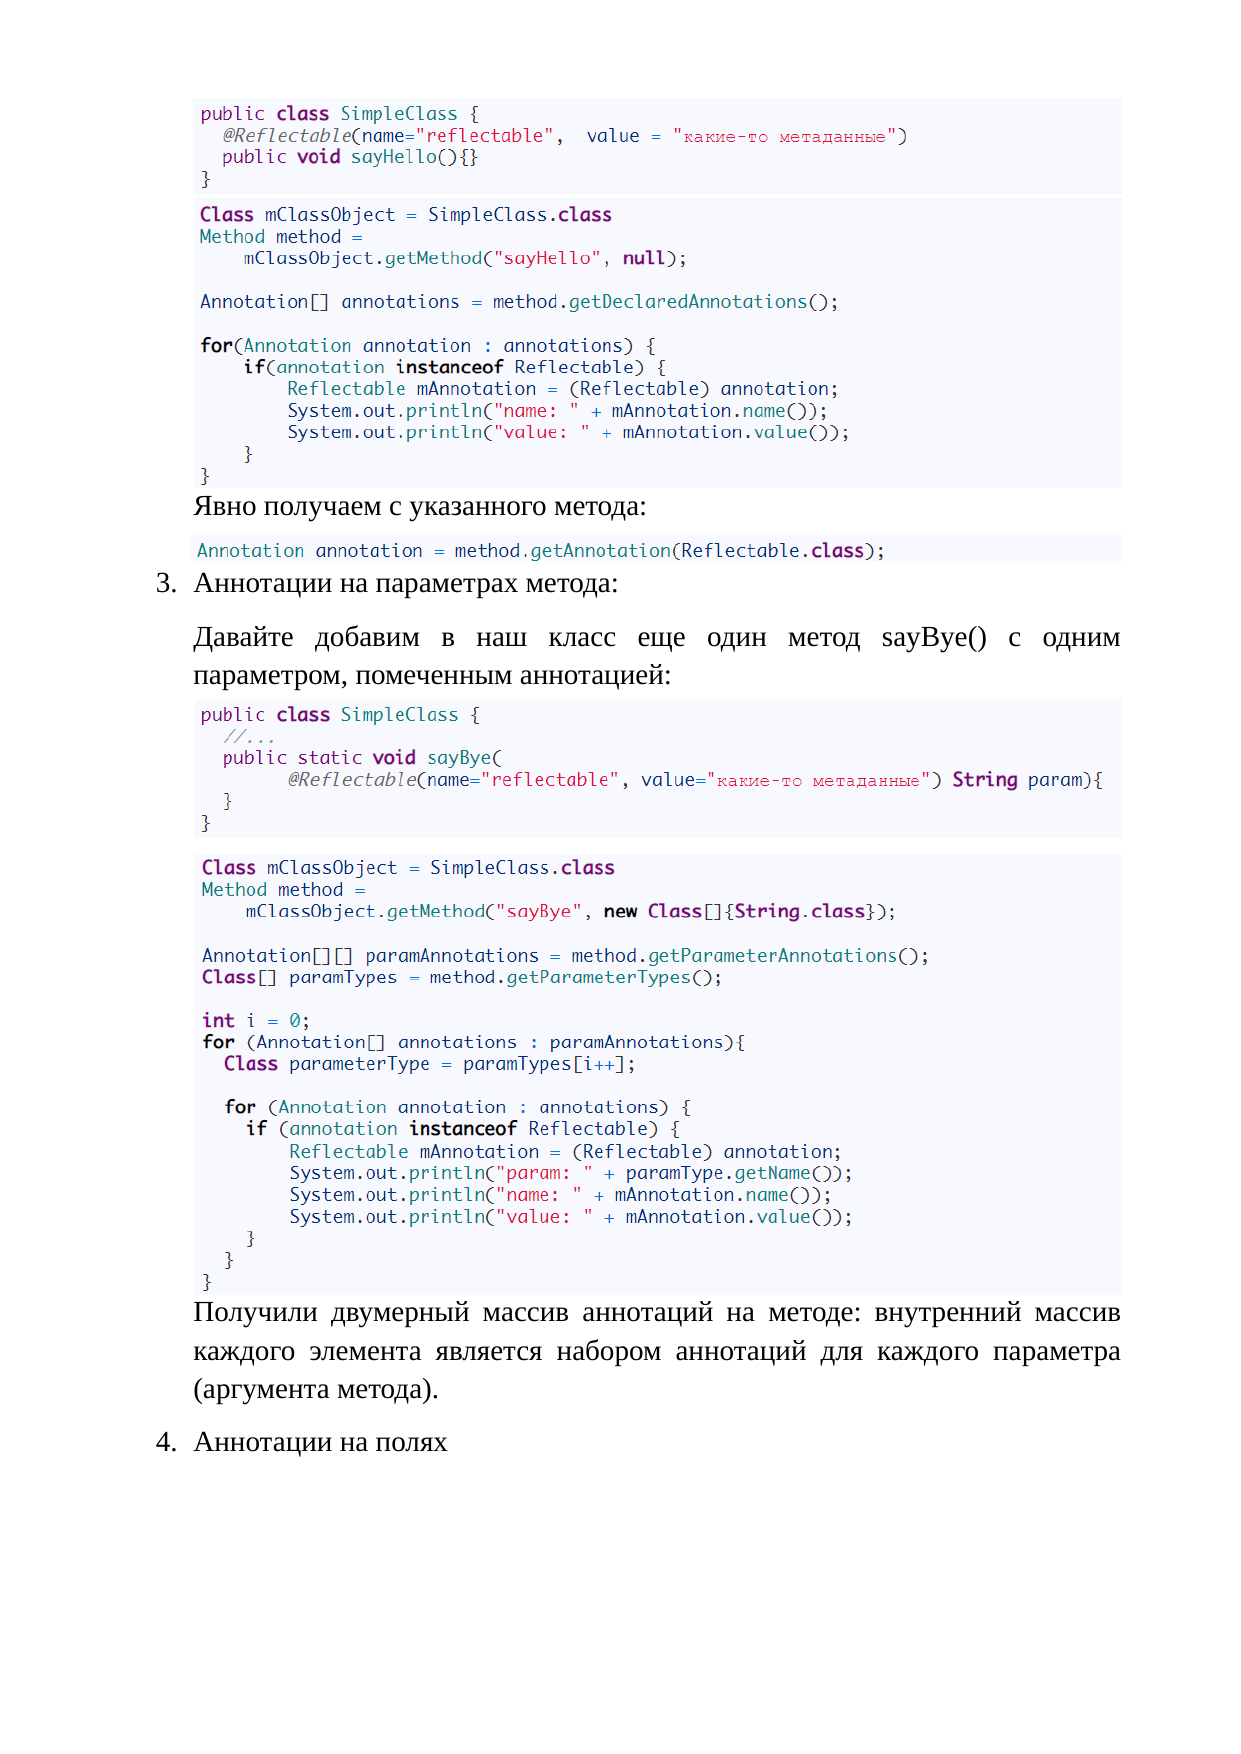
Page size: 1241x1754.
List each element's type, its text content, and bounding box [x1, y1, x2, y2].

list Получили двумерный массив аннотаций на методе: внутренний массив каждого элемента является набором аннотаций для каждого параметра (аргумента метода). [156, 1295, 1122, 1405]
picture [194, 854, 1123, 1295]
picture [193, 98, 1123, 194]
list Давайте добавим в наш класс еще один метод sayBye() с одним параметром, помеченным аннотацией: [156, 619, 1122, 691]
list Аннотации на параметрах метода: [156, 541, 1122, 599]
picture [194, 198, 1123, 488]
picture [194, 699, 1123, 838]
list Явно получаем с указанного метода: [156, 488, 1122, 521]
picture [190, 535, 1123, 561]
list Аннотации на полях [156, 1424, 1122, 1458]
